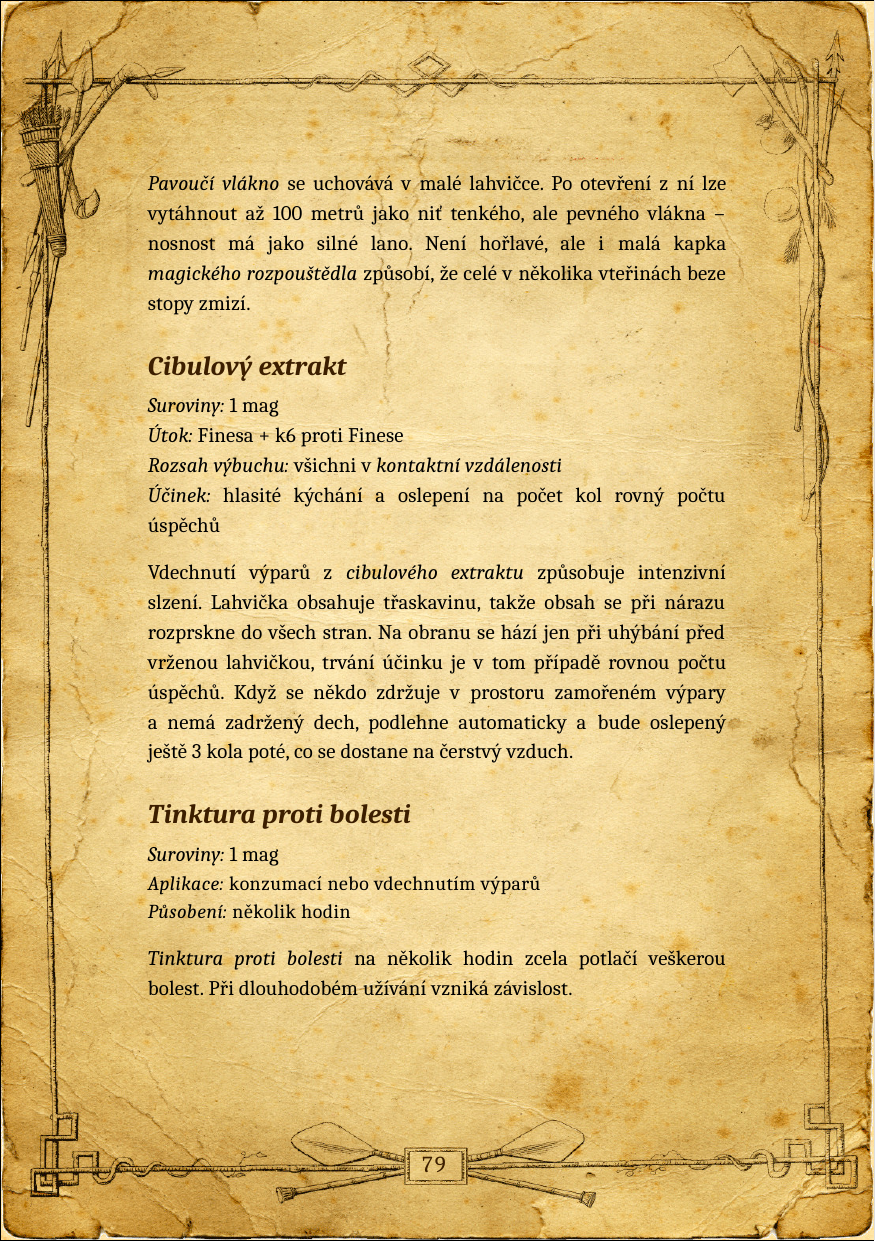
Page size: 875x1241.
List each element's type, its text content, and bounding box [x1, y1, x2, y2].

text Suroviny: 1 mag Útok: Finesa + k6 proti Finese Rozsah výbuchu: všichni v⁠ kontaktní vzdálenosti Účinek: hlasité kýchání a⁠ oslepení na počet kol rovný počtu úspěchů [148, 394, 726, 537]
text Tinktura proti bolesti na několik hodin zcela potlačí veškerou bolest. Při dlouhodobém užívání vzniká závislost. [148, 947, 726, 1001]
text Pavoučí vlákno se uchovává v⁠ malé lahvičce. Po otevření z⁠ ní lze vytáhnout až 100 metrů jako niť tenkého, ale pevného vlákna – nosnost má jako silné lano. Není hořlavé, ale i⁠ malá kapka magického rozpouštědla způsobí, že celé v⁠ několika vteřinách beze stopy zmizí. [148, 172, 726, 315]
picture [1, 1, 874, 1240]
subtitle Cibulový extrakt [148, 351, 726, 382]
text Vdechnutí výparů z⁠ cibulového extraktu způsobuje intenzivní slzení. Lahvička obsahuje třaskavinu, takže obsah se při nárazu rozprskne do všech stran. Na obranu se hází jen při uhýbání před vrženou lahvičkou, trvání účinku je v⁠ tom případě rovnou počtu úspěchů. Když se někdo zdržuje v⁠ prostoru zamořeném výpary a⁠ nemá zadržený dech, podlehne automaticky a⁠ bude oslepený ještě 3 kola poté, co se dostane na čerstvý vzduch. [148, 561, 726, 764]
subtitle Tinktura proti bolesti [148, 799, 726, 831]
text Suroviny: 1 mag Aplikace: konzumací nebo vdechnutím výparů Působení: několik hodin [148, 842, 726, 923]
